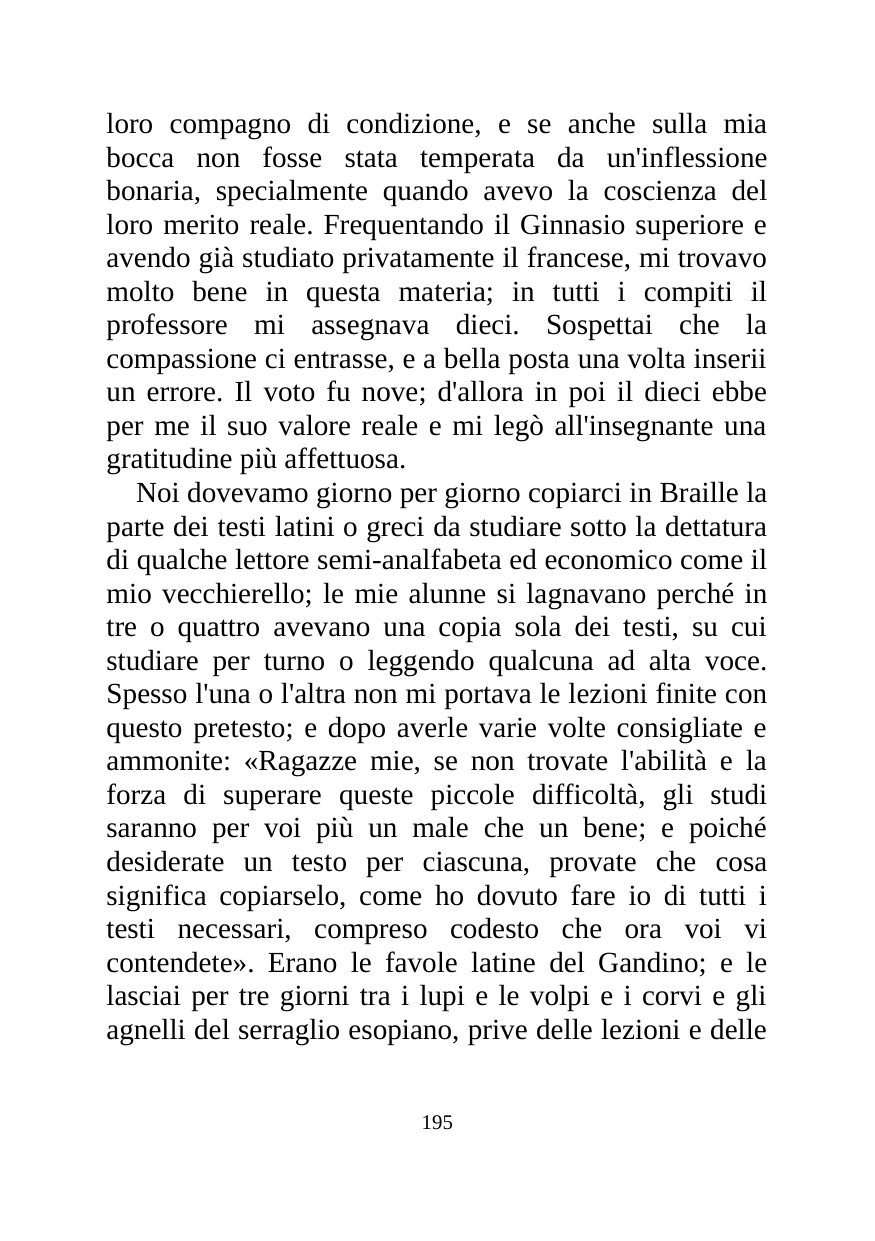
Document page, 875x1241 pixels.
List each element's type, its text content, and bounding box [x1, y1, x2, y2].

text Noi dovevamo giorno per giorno copiarci in Braille la parte dei testi latini o greci da studiare sotto la dettatura di qualche lettore semi-analfabeta ed economico come il mio vecchierello; le mie alunne si lagnavano perché in tre o quattro avevano una copia sola dei testi, su cui studiare per turno o leggendo qualcuna ad alta voce. Spesso l'una o l'altra non mi portava le lezioni finite con questo pretesto; e dopo averle varie volte consigliate e ammonite: «Ragazze mie, se non trovate l'abilità e la forza di superare queste piccole difficoltà, gli studi saranno per voi più un male che un bene; e poiché desiderate un testo per ciascuna, provate che cosa significa copiarselo, come ho dovuto fare io di tutti i testi necessari, compreso codesto che ora voi vi contendete». Erano le favole latine del Gandino; e le lasciai per tre giorni tra i lupi e le volpi e i corvi e gli agnelli del serraglio esopiano, prive delle lezioni e delle [106, 475, 768, 1045]
text loro compagno di condizione, e se anche sulla mia bocca non fosse stata temperata da un'inflessione bonaria, specialmente quando avevo la coscienza del loro merito reale. Frequentando il Ginnasio superiore e avendo già studiato privatamente il francese, mi trovavo molto bene in questa materia; in tutti i compiti il professore mi assegnava dieci. Sospettai che la compassione ci entrasse, e a bella posta una volta inserii un errore. Il voto fu nove; d'allora in poi il dieci ebbe per me il suo valore reale e mi legò all'insegnante una gratitudine più affettuosa. [106, 106, 768, 475]
